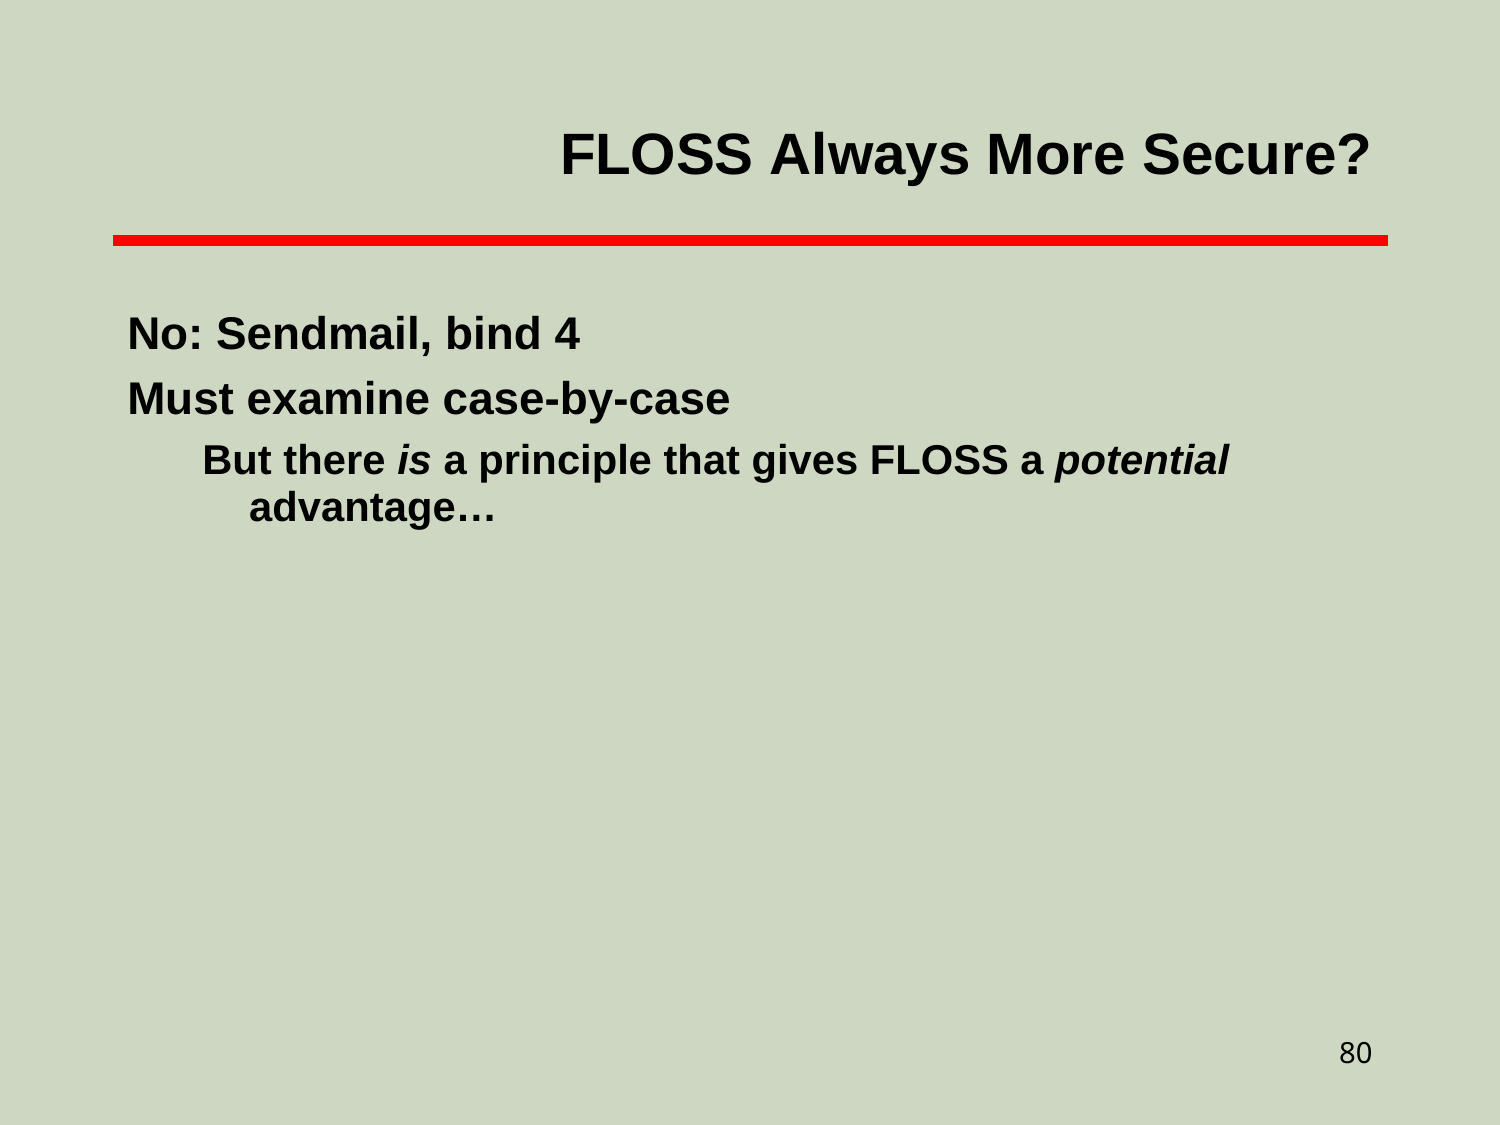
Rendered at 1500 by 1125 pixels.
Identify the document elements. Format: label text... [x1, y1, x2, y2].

list No: Sendmail, bind 4 Must examine case-by-case But there is a principle that gives FLOSS a potential advantage… [112, 299, 1388, 1000]
title FLOSS Always More Secure? [337, 85, 1388, 224]
